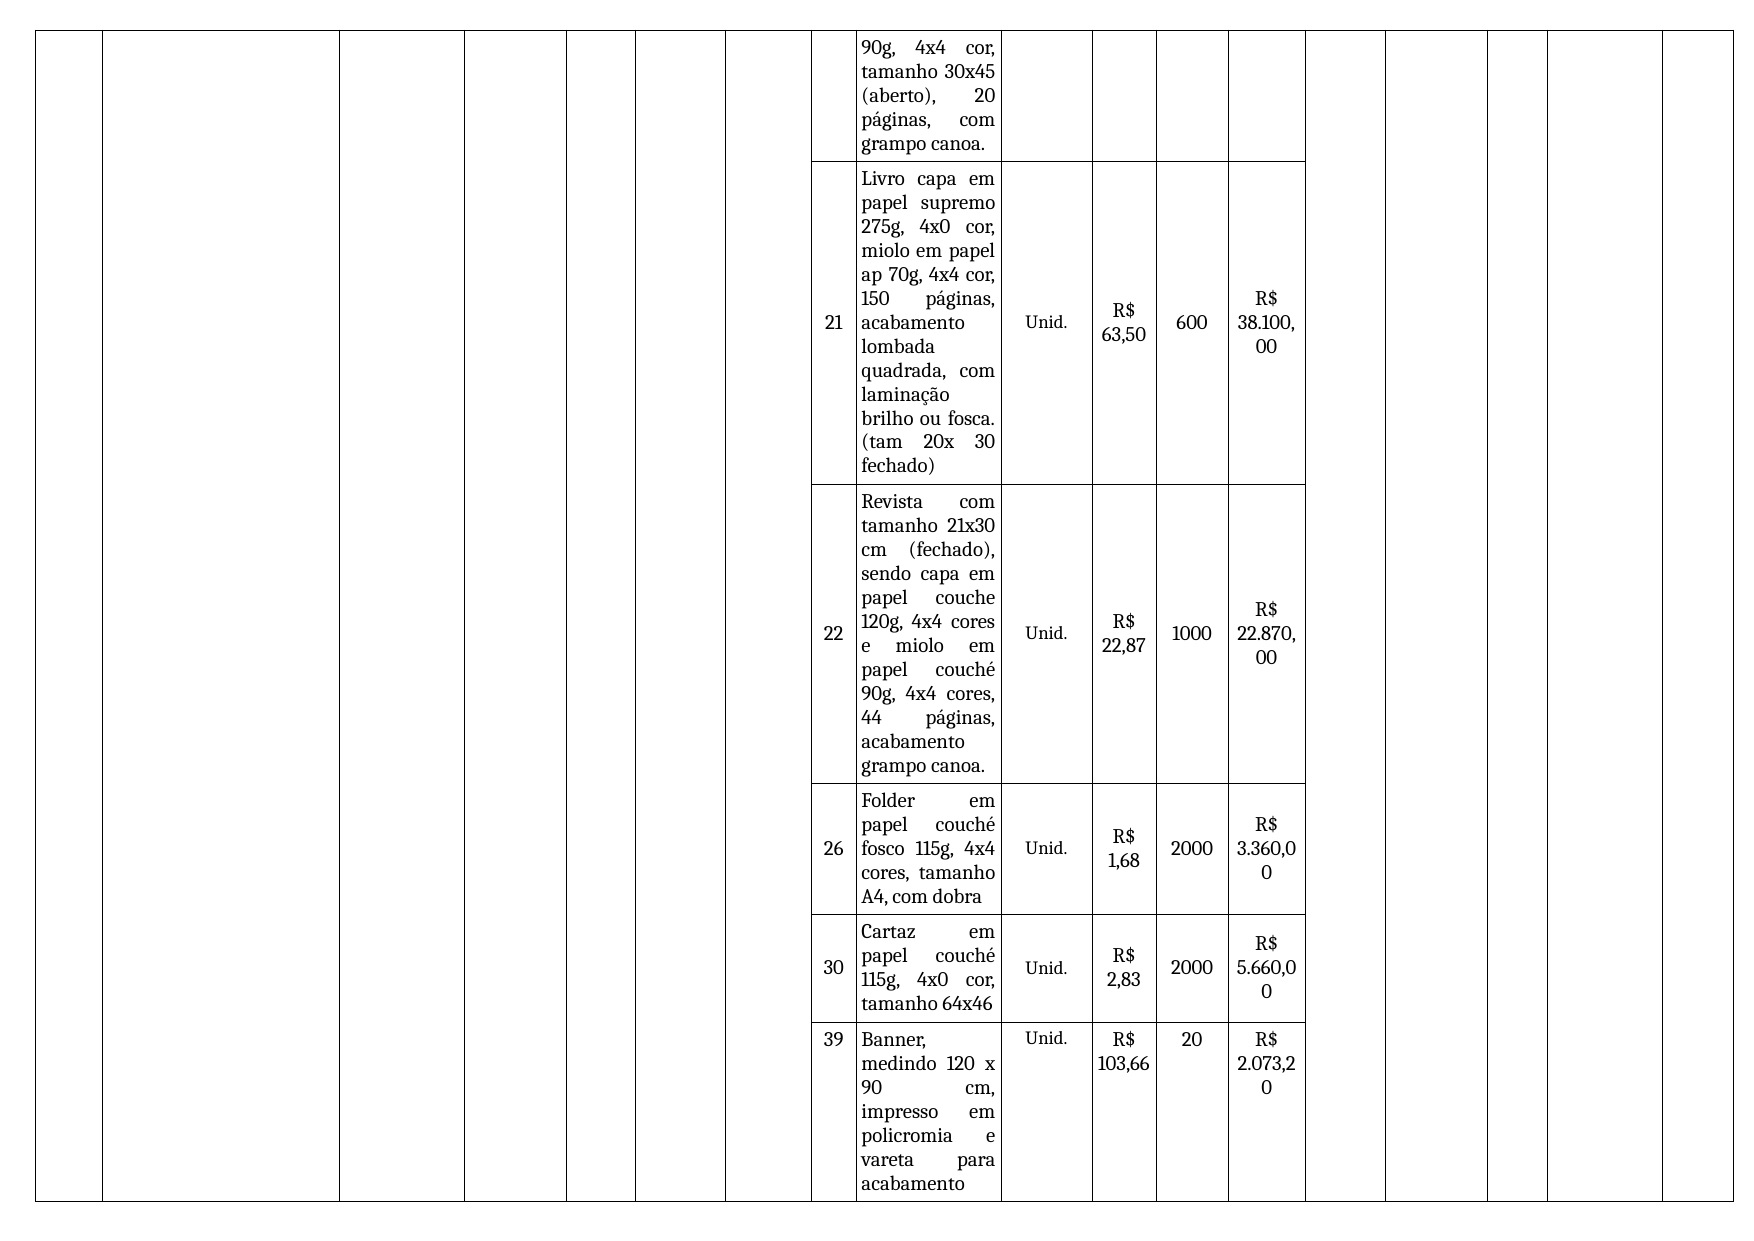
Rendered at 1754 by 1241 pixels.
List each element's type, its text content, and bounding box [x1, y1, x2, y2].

table_cell R$ 63,50 [1093, 162, 1156, 484]
table_cell [1093, 31, 1156, 161]
table_cell [726, 31, 811, 1201]
table_cell Banner, medindo 120 x 90 cm, impresso em policromia e vareta para acabamento [857, 1023, 1001, 1201]
table_cell [103, 31, 339, 1201]
table_cell R$ 22,87 [1093, 485, 1156, 783]
table_cell 21 [812, 162, 856, 484]
table_cell R$ 22.870,00 [1229, 485, 1305, 783]
table_cell Cartaz em papel couché 115g, 4x0 cor, tamanho 64x46 [857, 915, 1001, 1022]
table_cell R$ 5.660,00 [1229, 915, 1305, 1022]
table_cell R$ 2,83 [1093, 915, 1156, 1022]
table_cell [36, 31, 102, 1201]
table_cell Unid. [1002, 162, 1092, 484]
table_cell 2000 [1157, 915, 1228, 1022]
table_cell Folder em papel couché fosco 115g, 4x4 cores, tamanho A4, com dobra [857, 784, 1001, 914]
table_cell 1000 [1157, 485, 1228, 783]
table_cell R$ 3.360,00 [1229, 784, 1305, 914]
table_cell 90g, 4x4 cor, tamanho 30x45 (aberto), 20 páginas, com grampo canoa. [857, 31, 1001, 161]
table_cell [567, 31, 635, 1201]
table_cell Unid. [1002, 485, 1092, 783]
table_cell [1663, 31, 1733, 1201]
table_cell 26 [812, 784, 856, 914]
table_cell R$ 38.100,00 [1229, 162, 1305, 484]
table_cell [1386, 31, 1487, 1201]
table_cell Unid. [1002, 784, 1092, 914]
table_cell [1548, 31, 1662, 1201]
table_cell 22 [812, 485, 856, 783]
table_cell Unid. [1002, 915, 1092, 1022]
table_cell [340, 31, 464, 1201]
table_cell 39 [812, 1023, 856, 1201]
table_cell 2000 [1157, 784, 1228, 914]
table_cell R$ 103,66 [1093, 1023, 1156, 1201]
table_cell R$ 1,68 [1093, 784, 1156, 914]
table_cell [1002, 31, 1092, 161]
table_cell Revista com tamanho 21x30 cm (fechado), sendo capa em papel couche 120g, 4x4 cores e miolo em papel couché 90g, 4x4 cores, 44 páginas, acabamento grampo canoa. [857, 485, 1001, 783]
table_cell 600 [1157, 162, 1228, 484]
table_cell [1488, 31, 1547, 1201]
table_cell [1229, 31, 1305, 161]
table_cell Livro capa em papel supremo 275g, 4x0 cor, miolo em papel ap 70g, 4x4 cor, 150 páginas, acabamento lombada quadrada, com laminação brilho ou fosca. (tam 20x 30 fechado) [857, 162, 1001, 484]
table_cell 20 [1157, 1023, 1228, 1201]
table_cell [465, 31, 566, 1201]
table_cell 30 [812, 915, 856, 1022]
table_cell [1157, 31, 1228, 161]
table_cell [636, 31, 725, 1201]
table_cell Unid. [1002, 1023, 1092, 1201]
table_cell [1306, 31, 1385, 1201]
table_cell [812, 31, 856, 161]
table_cell R$ 2.073,20 [1229, 1023, 1305, 1201]
